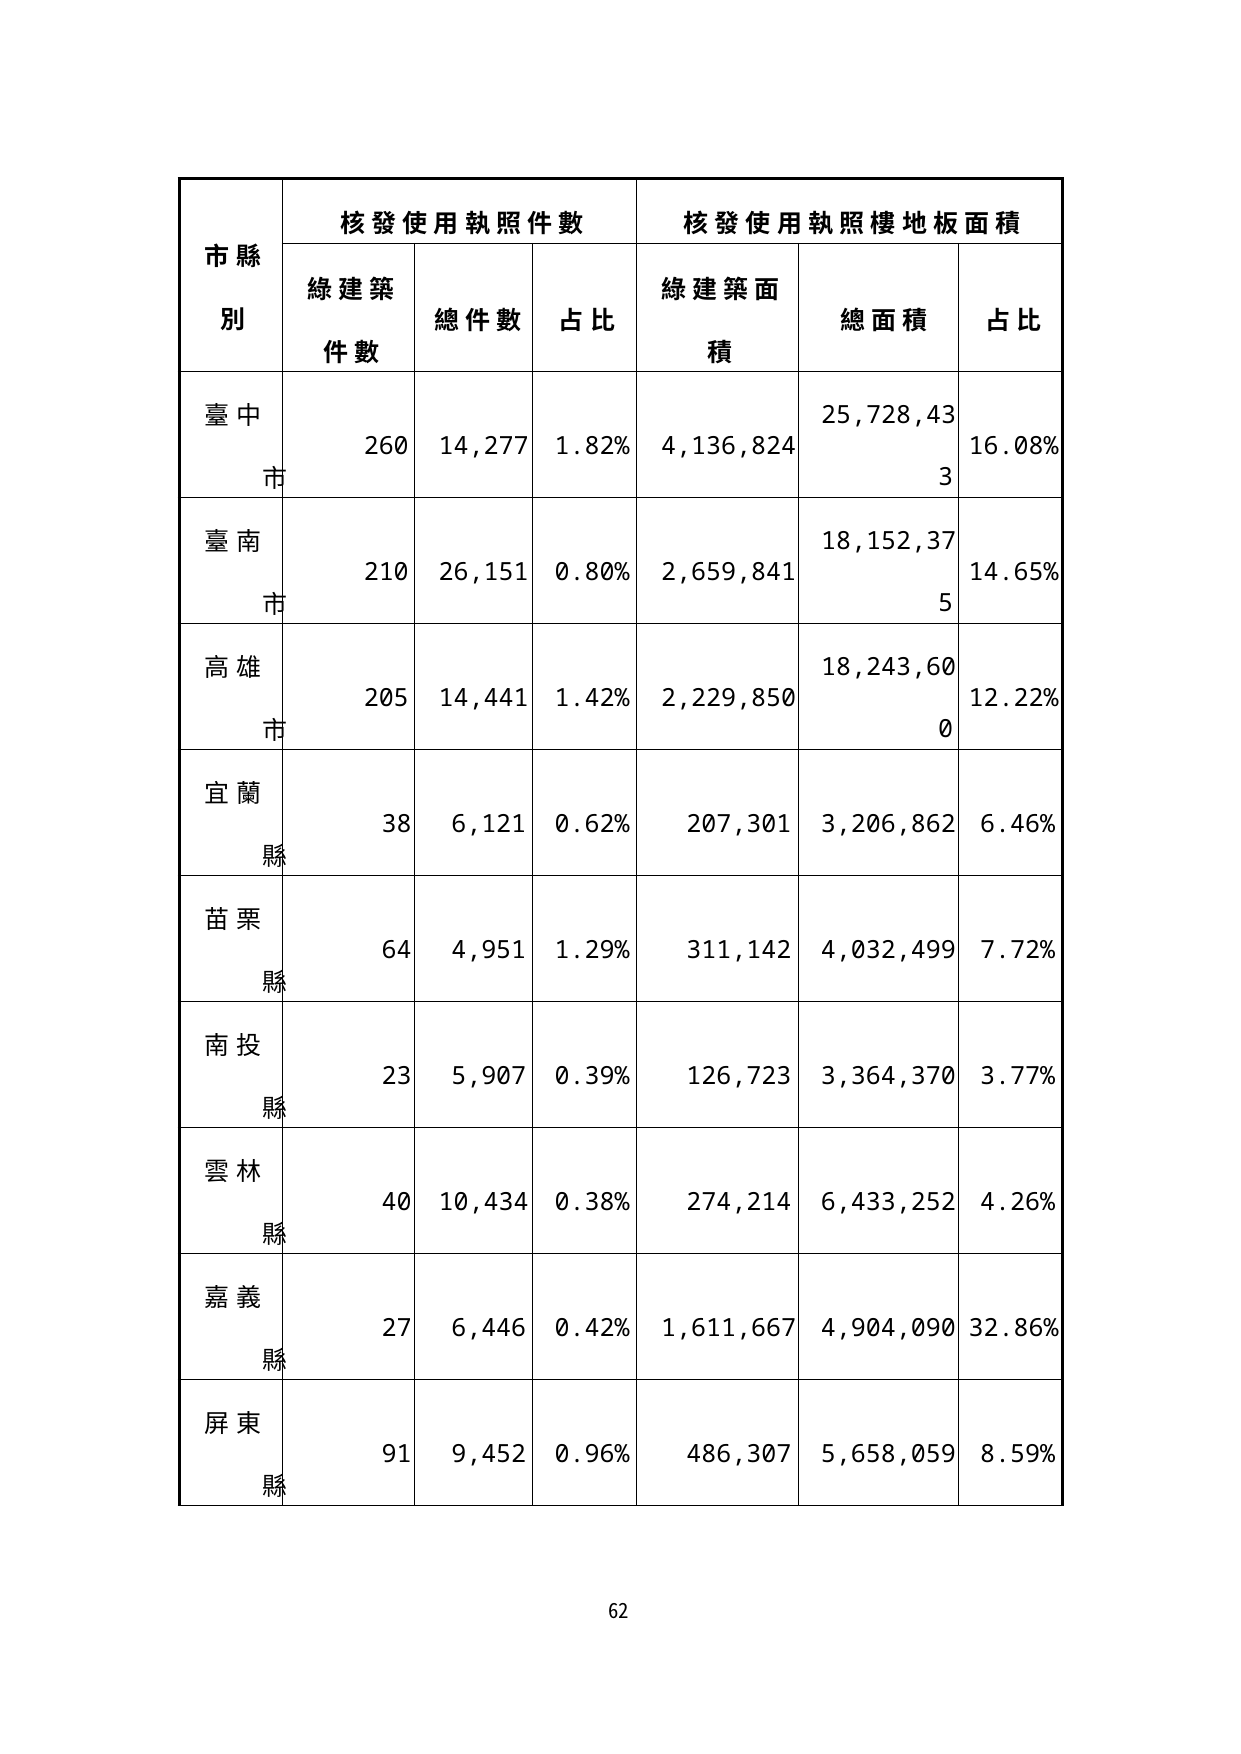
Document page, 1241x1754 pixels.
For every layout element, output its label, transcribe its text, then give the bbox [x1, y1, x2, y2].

table_cell 2,229,850 [637, 624, 798, 749]
table_cell 0.38% [533, 1128, 636, 1253]
table_cell 總件數 [415, 244, 532, 371]
table_cell 0.80% [533, 498, 636, 623]
table_cell 0.62% [533, 750, 636, 875]
table_cell 2,659,841 [637, 498, 798, 623]
table_cell 4,136,824 [637, 372, 798, 497]
table_cell 4,904,090 [799, 1254, 958, 1379]
table_cell 311,142 [637, 876, 798, 1001]
table_cell 207,301 [637, 750, 798, 875]
table_cell 14.65% [959, 498, 1061, 623]
table_cell 10,434 [415, 1128, 532, 1253]
table_cell 臺南市 [181, 498, 282, 623]
table_cell 苗栗縣 [181, 876, 282, 1001]
table_cell 4.26% [959, 1128, 1061, 1253]
table_cell 210 [283, 498, 414, 623]
table_cell 高雄市 [181, 624, 282, 749]
table_cell 1.42% [533, 624, 636, 749]
table_cell 25,728,433 [799, 372, 958, 497]
table_cell 32.86% [959, 1254, 1061, 1379]
table_header 核發使用執照樓地板面積 [637, 180, 1061, 243]
table_cell 6,433,252 [799, 1128, 958, 1253]
table_cell 南投縣 [181, 1002, 282, 1127]
table_cell 205 [283, 624, 414, 749]
table_cell 雲林縣 [181, 1128, 282, 1253]
table_cell 64 [283, 876, 414, 1001]
table_cell 6.46% [959, 750, 1061, 875]
table_cell 38 [283, 750, 414, 875]
table_cell 0.39% [533, 1002, 636, 1127]
table_header 核發使用執照件數 [283, 180, 636, 243]
table_cell 3,364,370 [799, 1002, 958, 1127]
table_cell 14,277 [415, 372, 532, 497]
table_cell 8.59% [959, 1380, 1061, 1505]
table_cell 1,611,667 [637, 1254, 798, 1379]
table_cell 40 [283, 1128, 414, 1253]
table_cell 486,307 [637, 1380, 798, 1505]
table_cell 綠建築面積 [637, 244, 798, 371]
table_cell 260 [283, 372, 414, 497]
table_cell 23 [283, 1002, 414, 1127]
table_cell 4,951 [415, 876, 532, 1001]
table_cell 12.22% [959, 624, 1061, 749]
table_cell 18,243,600 [799, 624, 958, 749]
table_cell 宜蘭縣 [181, 750, 282, 875]
table_cell 4,032,499 [799, 876, 958, 1001]
table_cell 274,214 [637, 1128, 798, 1253]
table_cell 總面積 [799, 244, 958, 371]
table_cell 7.72% [959, 876, 1061, 1001]
table_cell 1.82% [533, 372, 636, 497]
table_cell 占比 [533, 244, 636, 371]
table_cell 屏東縣 [181, 1380, 282, 1505]
table_cell 26,151 [415, 498, 532, 623]
table_cell 0.96% [533, 1380, 636, 1505]
table_cell 18,152,375 [799, 498, 958, 623]
table_header 市縣別 [181, 180, 282, 371]
table_cell 16.08% [959, 372, 1061, 497]
table_cell 91 [283, 1380, 414, 1505]
table_cell 6,446 [415, 1254, 532, 1379]
table_cell 0.42% [533, 1254, 636, 1379]
table_cell 1.29% [533, 876, 636, 1001]
table_cell 3,206,862 [799, 750, 958, 875]
table_cell 27 [283, 1254, 414, 1379]
table_cell 9,452 [415, 1380, 532, 1505]
table_cell 嘉義縣 [181, 1254, 282, 1379]
table_cell 6,121 [415, 750, 532, 875]
table_cell 126,723 [637, 1002, 798, 1127]
table_cell 5,658,059 [799, 1380, 958, 1505]
table_cell 綠建築件數 [283, 244, 414, 371]
table_cell 臺中市 [181, 372, 282, 497]
table_cell 5,907 [415, 1002, 532, 1127]
table_cell 3.77% [959, 1002, 1061, 1127]
table_cell 占比 [959, 244, 1061, 371]
table_cell 14,441 [415, 624, 532, 749]
